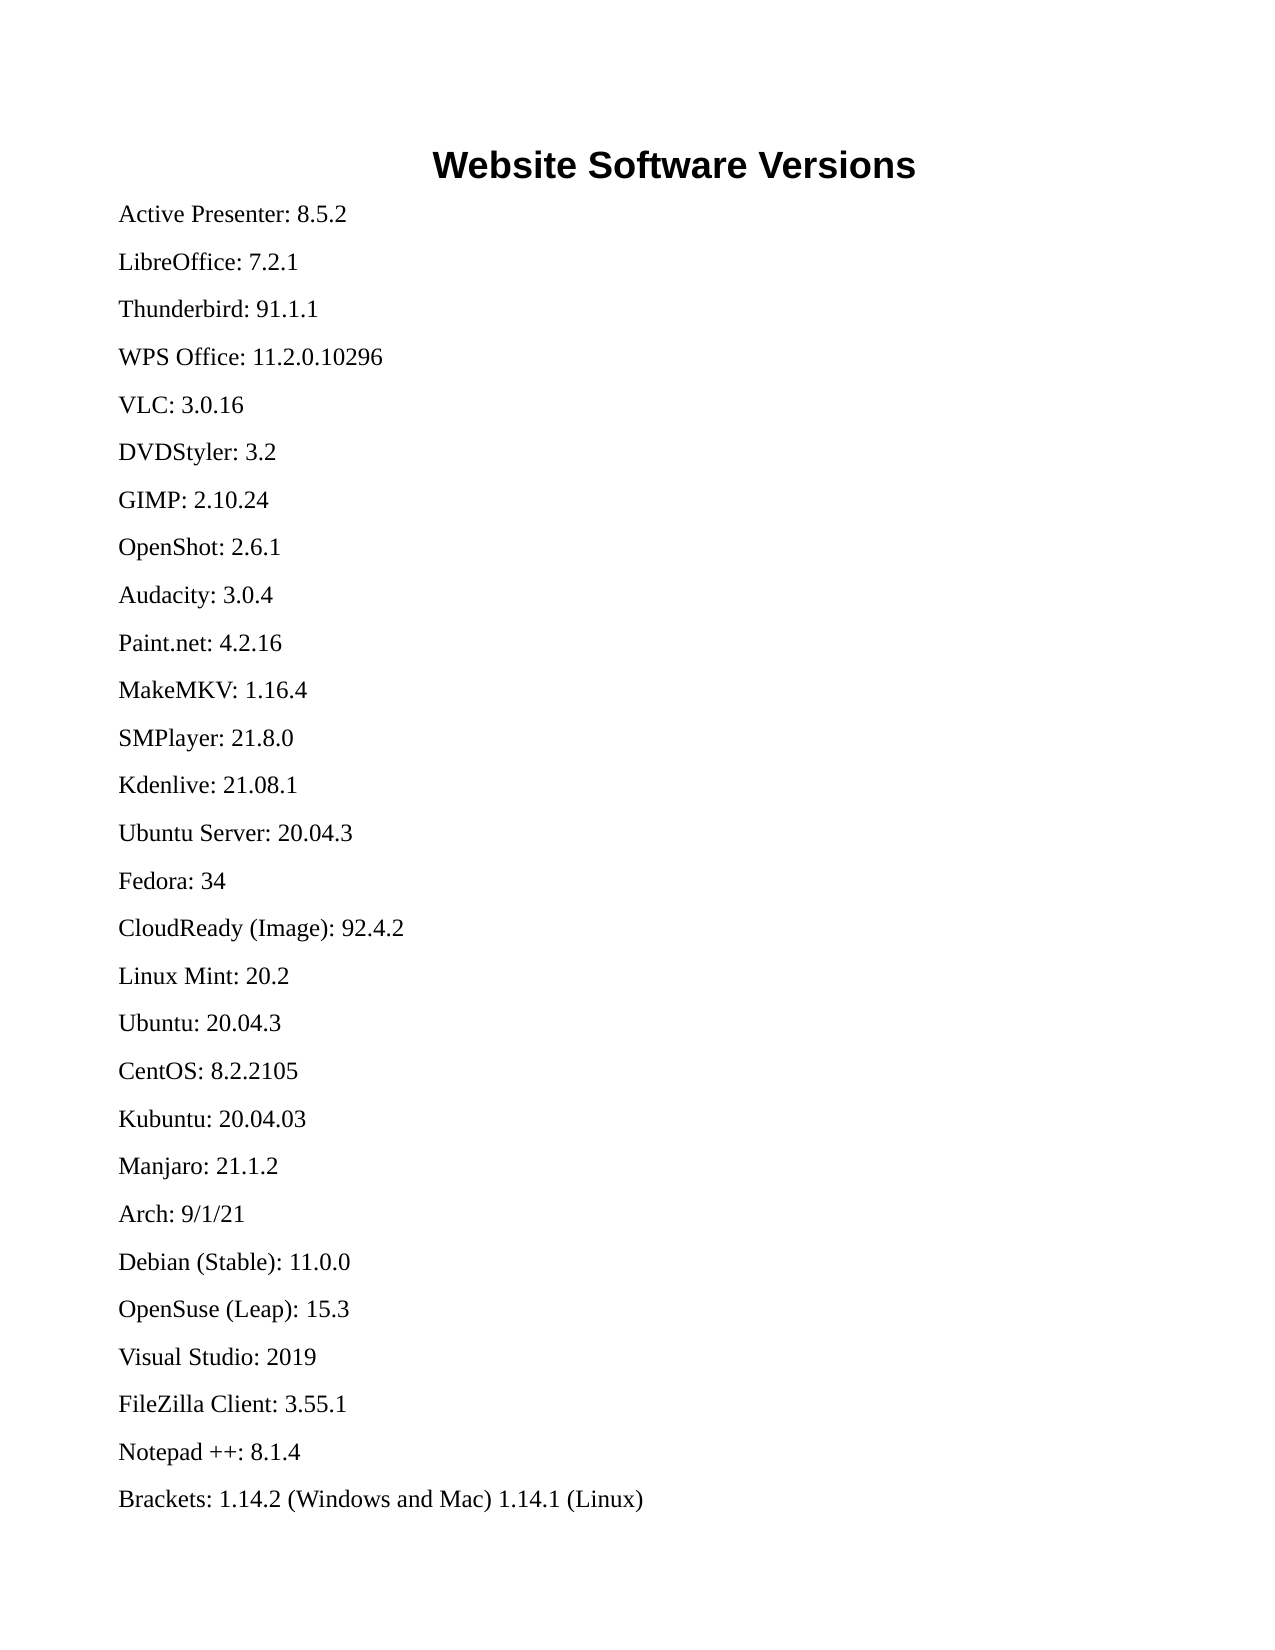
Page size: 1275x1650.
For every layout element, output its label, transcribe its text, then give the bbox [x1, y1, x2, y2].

text SMPlayer: 21.8.0 [118, 723, 1157, 752]
text CentOS: 8.2.2105 [118, 1056, 1157, 1085]
text LibreOffice: 7.2.1 [118, 247, 1157, 276]
text OpenSuse (Leap): 15.3 [118, 1294, 1157, 1323]
text Kubuntu: 20.04.03 [118, 1104, 1157, 1132]
text WPS Office: 11.2.0.10296 [118, 342, 1157, 371]
text MakeMKV: 1.16.4 [118, 675, 1157, 704]
text Notepad ++: 8.1.4 [118, 1437, 1157, 1466]
text OpenShot: 2.6.1 [118, 532, 1157, 561]
text Kdenlive: 21.08.1 [118, 771, 1157, 799]
text Ubuntu Server: 20.04.3 [118, 818, 1157, 847]
text CloudReady (Image): 92.4.2 [118, 913, 1157, 942]
subtitle Website Software Versions [118, 143, 1157, 187]
text Arch: 9/1/21 [118, 1199, 1157, 1228]
text Fedora: 34 [118, 866, 1157, 894]
text VLC: 3.0.16 [118, 390, 1157, 418]
text FileZilla Client: 3.55.1 [118, 1389, 1157, 1418]
text Brackets: 1.14.2 (Windows and Mac) 1.14.1 (Linux) [118, 1484, 1157, 1513]
text DVDStyler: 3.2 [118, 437, 1157, 466]
text Audacity: 3.0.4 [118, 580, 1157, 609]
text Paint.net: 4.2.16 [118, 628, 1157, 656]
text Manjaro: 21.1.2 [118, 1151, 1157, 1180]
text Ubuntu: 20.04.3 [118, 1008, 1157, 1037]
text GIMP: 2.10.24 [118, 485, 1157, 514]
text Visual Studio: 2019 [118, 1342, 1157, 1371]
text Linux Mint: 20.2 [118, 961, 1157, 990]
text Debian (Stable): 11.0.0 [118, 1247, 1157, 1275]
text Active Presenter: 8.5.2 [118, 199, 1157, 228]
text Thunderbird: 91.1.1 [118, 294, 1157, 323]
